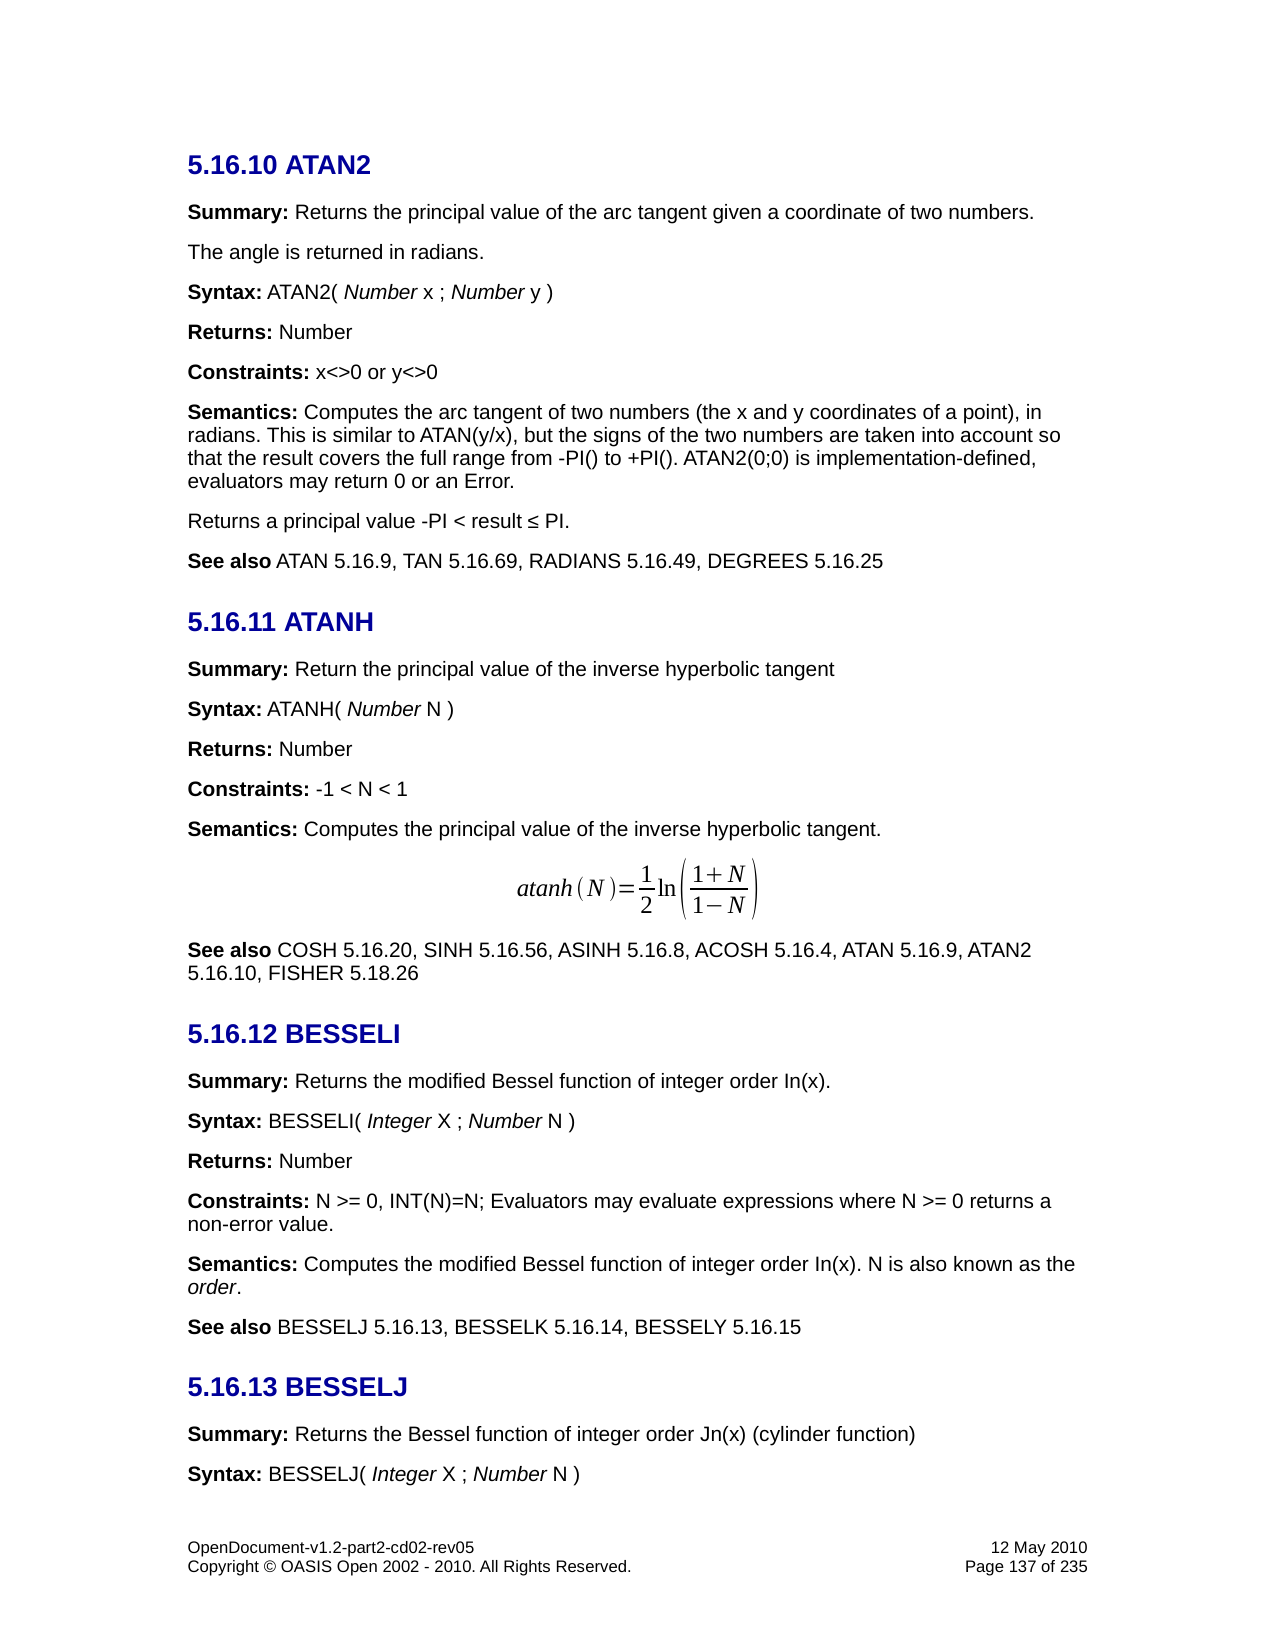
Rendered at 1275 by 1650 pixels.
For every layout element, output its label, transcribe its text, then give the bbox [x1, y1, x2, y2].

text Summary: Returns the Bessel function of integer order Jn(x) (cylinder function) [187, 1423, 1088, 1446]
text Syntax: BESSELI( Integer X ; Number N ) [187, 1109, 1088, 1133]
text Constraints: x<>0 or y<>0 [187, 361, 1088, 384]
text Summary: Returns the principal value of the arc tangent given a coordinate of two numbers. [187, 201, 1088, 224]
subtitle ATAN2 [187, 150, 1088, 180]
text Summary: Returns the modified Bessel function of integer order In(x). [187, 1069, 1088, 1093]
text Returns: Number [187, 737, 1088, 761]
text Semantics: Computes the arc tangent of two numbers (the x and y coordinates of a point), in radians. This is similar to ATAN(y/x), but the signs of the two numbers are taken into account so that the result covers the full range from -PI() to +PI(). ATAN2(0;0) is implementation-defined, evaluators may return 0 or an Error. [187, 401, 1088, 493]
text The angle is returned in radians. [187, 241, 1088, 264]
subtitle BESSELI [187, 1018, 1088, 1049]
subtitle BESSELJ [187, 1372, 1088, 1402]
text Constraints: -1 < N < 1 [187, 777, 1088, 801]
text Constraints: N >= 0, INT(N)=N; Evaluators may evaluate expressions where N >= 0 returns a non-error value. [187, 1189, 1088, 1236]
text See also BESSELJ 5.16.13, BESSELK 5.16.14, BESSELY 5.16.15 [187, 1316, 1088, 1339]
text Returns a principal value -PI < result ≤ PI. [187, 510, 1088, 533]
text Syntax: BESSELJ( Integer X ; Number N ) [187, 1463, 1088, 1486]
subtitle ATANH [187, 607, 1088, 637]
text See also COSH 5.16.20, SINH 5.16.56, ASINH 5.16.8, ACOSH 5.16.4, ATAN 5.16.9, ATAN2 5.16.10, FISHER 5.18.26 [187, 939, 1088, 985]
text Syntax: ATAN2( Number x ; Number y ) [187, 281, 1088, 304]
text Semantics: Computes the principal value of the inverse hyperbolic tangent. [187, 817, 1088, 840]
text Semantics: Computes the modified Bessel function of integer order In(x). N is also known as the order. [187, 1252, 1088, 1299]
text See also ATAN 5.16.9, TAN 5.16.69, RADIANS 5.16.49, DEGREES 5.16.25 [187, 550, 1088, 573]
text Returns: Number [187, 1149, 1088, 1173]
text Summary: Return the principal value of the inverse hyperbolic tangent [187, 658, 1088, 681]
text Syntax: ATANH( Number N ) [187, 697, 1088, 721]
text Returns: Number [187, 321, 1088, 344]
